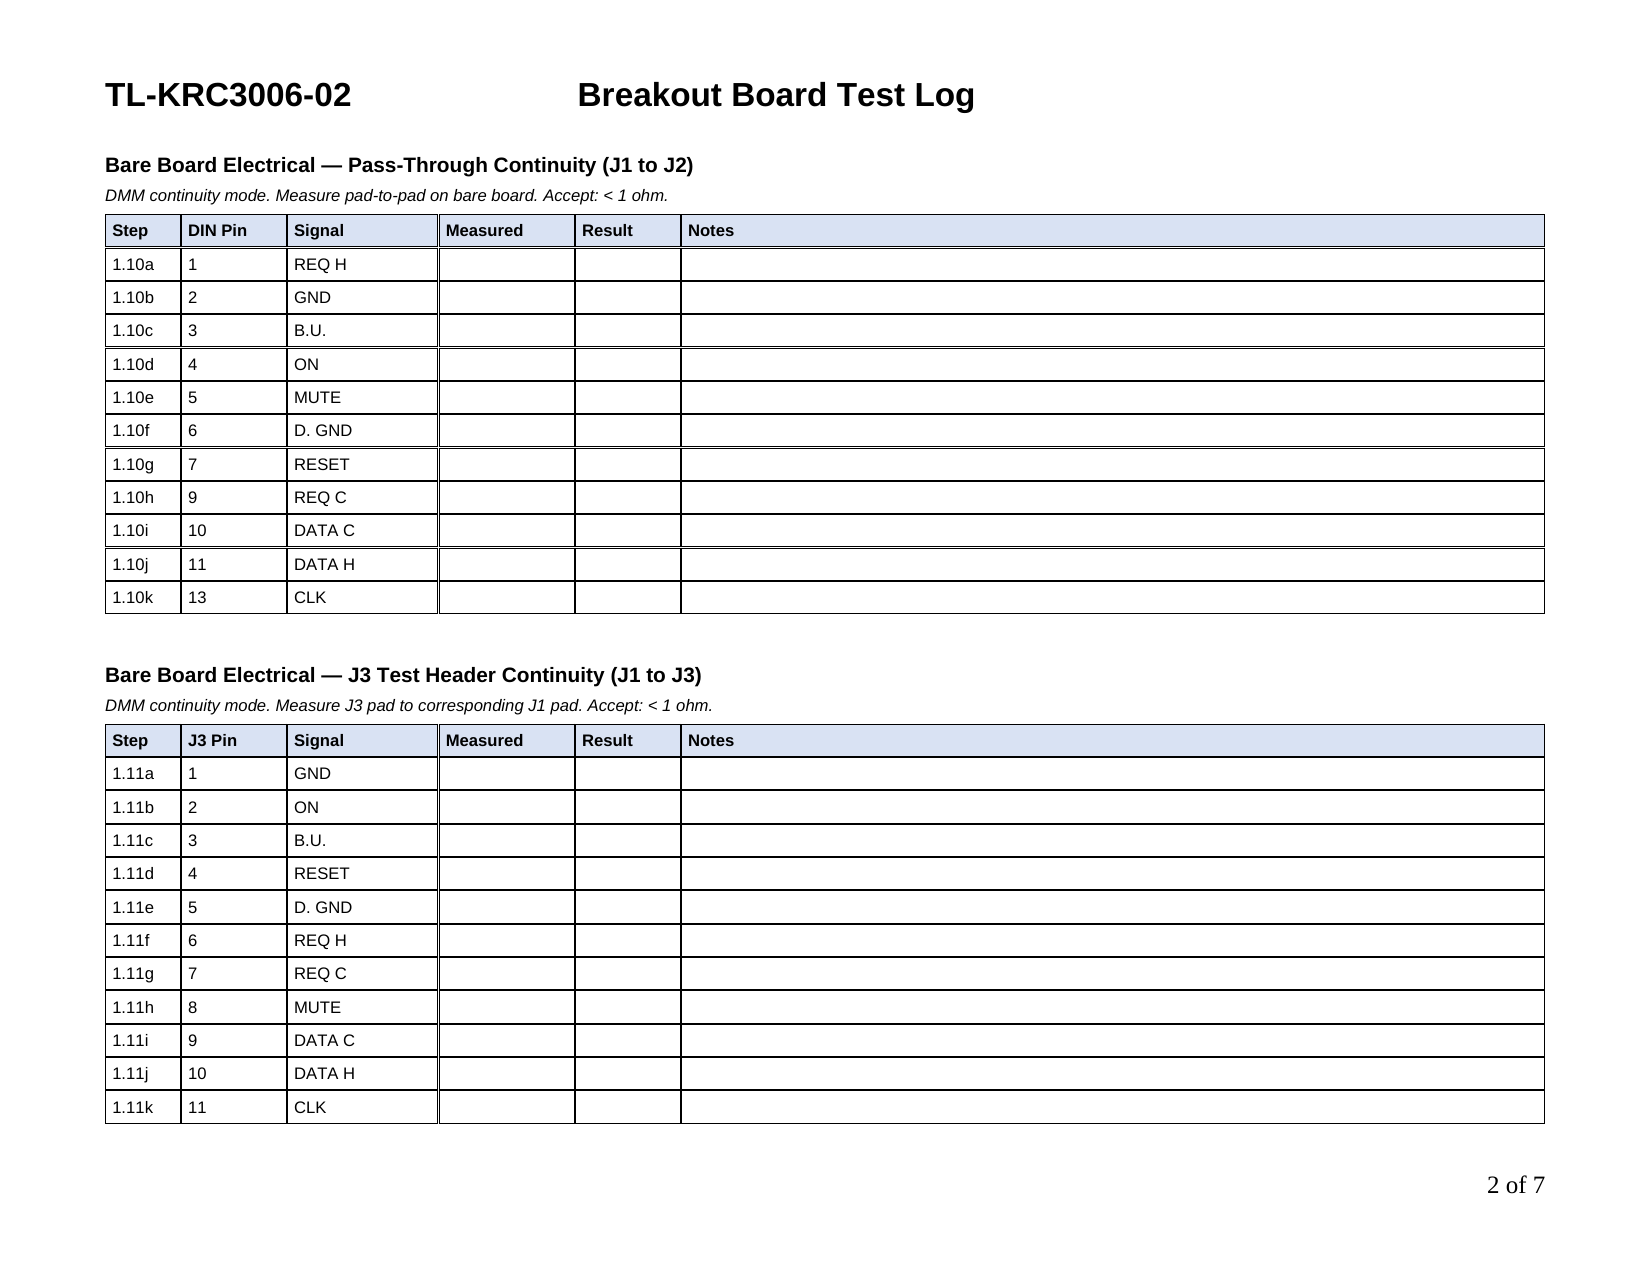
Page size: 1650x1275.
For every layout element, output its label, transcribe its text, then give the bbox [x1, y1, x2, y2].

table_cell [682, 1091, 1544, 1123]
table_cell 11 [182, 1091, 286, 1123]
table_header Step [106, 725, 180, 756]
table_cell GND [288, 758, 437, 789]
table_cell [440, 449, 574, 480]
table_cell 6 [182, 415, 286, 446]
table_cell [440, 415, 574, 446]
table_cell 1.10j [106, 549, 180, 580]
table_cell [440, 1091, 574, 1123]
table_cell [576, 891, 680, 923]
table_cell 13 [182, 582, 286, 613]
table_header Signal [288, 215, 437, 246]
table_cell D. GND [288, 415, 437, 446]
table_cell [682, 415, 1544, 446]
table_cell REQ C [288, 958, 437, 989]
table_cell 1.10h [106, 482, 180, 513]
table_cell B.U. [288, 315, 437, 346]
table_cell [682, 249, 1544, 280]
table_cell [440, 758, 574, 789]
table_cell 1.10e [106, 382, 180, 413]
table_cell [440, 315, 574, 346]
table_cell [682, 958, 1544, 989]
table_cell REQ C [288, 482, 437, 513]
table_cell [576, 1058, 680, 1089]
table_cell RESET [288, 449, 437, 480]
table_cell [576, 925, 680, 956]
table_cell 7 [182, 958, 286, 989]
table_cell [682, 549, 1544, 580]
table_cell [682, 582, 1544, 613]
table_cell ON [288, 349, 437, 380]
table_cell DATA C [288, 515, 437, 546]
table_cell MUTE [288, 991, 437, 1023]
table_header Measured [440, 725, 574, 756]
table_cell [576, 1025, 680, 1056]
table_cell 1.11a [106, 758, 180, 789]
table_cell [682, 315, 1544, 346]
table_cell [682, 282, 1544, 313]
table_cell MUTE [288, 382, 437, 413]
table_cell [440, 925, 574, 956]
table_cell 1.10b [106, 282, 180, 313]
table_cell 1.11g [106, 958, 180, 989]
table_cell 1.11b [106, 791, 180, 823]
table_cell [576, 825, 680, 856]
table_cell 1.10a [106, 249, 180, 280]
table_cell [682, 515, 1544, 546]
table_cell [682, 449, 1544, 480]
table_cell 2 [182, 791, 286, 823]
table_cell 1.10c [106, 315, 180, 346]
table_cell [576, 415, 680, 446]
table_header Signal [288, 725, 437, 756]
table_cell [576, 858, 680, 889]
table_cell 1.10g [106, 449, 180, 480]
table_cell [440, 249, 574, 280]
table_cell 1.11k [106, 1091, 180, 1123]
table_header Notes [682, 725, 1544, 756]
table_cell 9 [182, 482, 286, 513]
table_cell [576, 249, 680, 280]
table_cell 1.10i [106, 515, 180, 546]
table_cell [682, 382, 1544, 413]
table_header Measured [440, 215, 574, 246]
table_cell [576, 758, 680, 789]
table_cell [576, 349, 680, 380]
table_cell 1.11i [106, 1025, 180, 1056]
table_cell DATA C [288, 1025, 437, 1056]
table_cell CLK [288, 582, 437, 613]
table_cell 10 [182, 1058, 286, 1089]
table_cell 1 [182, 758, 286, 789]
table_cell 1.11j [106, 1058, 180, 1089]
table_cell [682, 1058, 1544, 1089]
table_header Step [106, 215, 180, 246]
table_cell B.U. [288, 825, 437, 856]
table_cell [682, 349, 1544, 380]
table_header J3 Pin [182, 725, 286, 756]
table_cell [576, 382, 680, 413]
table_cell 8 [182, 991, 286, 1023]
table_header Result [576, 215, 680, 246]
table_cell [440, 515, 574, 546]
table_cell [440, 382, 574, 413]
table_header Result [576, 725, 680, 756]
table_cell 7 [182, 449, 286, 480]
table_cell [440, 349, 574, 380]
table_cell [682, 925, 1544, 956]
table_cell 6 [182, 925, 286, 956]
text DMM continuity mode. Measure pad-to-pad on bare board. Accept: < 1 ohm. [105, 186, 1545, 205]
table_cell [440, 858, 574, 889]
table_cell [682, 791, 1544, 823]
table_cell 4 [182, 858, 286, 889]
table_cell GND [288, 282, 437, 313]
table_cell [682, 858, 1544, 889]
table_cell [682, 991, 1544, 1023]
table_cell D. GND [288, 891, 437, 923]
table_cell [682, 891, 1544, 923]
table_cell [440, 891, 574, 923]
table_cell [576, 282, 680, 313]
table_cell 1.10d [106, 349, 180, 380]
table_cell [682, 482, 1544, 513]
table_cell 1.10f [106, 415, 180, 446]
table_cell 1 [182, 249, 286, 280]
table_cell [440, 282, 574, 313]
table_cell [440, 1058, 574, 1089]
table_cell 1.11c [106, 825, 180, 856]
table_cell 1.11e [106, 891, 180, 923]
table_cell [576, 991, 680, 1023]
table_cell [576, 549, 680, 580]
table_cell CLK [288, 1091, 437, 1123]
table_cell [576, 449, 680, 480]
table_cell 5 [182, 382, 286, 413]
text Bare Board Electrical — Pass-Through Continuity (J1 to J2) [105, 153, 1545, 177]
table_cell ON [288, 791, 437, 823]
table_cell 4 [182, 349, 286, 380]
table_cell 1.11h [106, 991, 180, 1023]
table_header Notes [682, 215, 1544, 246]
text Bare Board Electrical — J3 Test Header Continuity (J1 to J3) [105, 663, 1545, 687]
table_cell 1.11f [106, 925, 180, 956]
table_cell 1.11d [106, 858, 180, 889]
table_header DIN Pin [182, 215, 286, 246]
table_cell 3 [182, 315, 286, 346]
table_cell [440, 825, 574, 856]
table_cell [440, 991, 574, 1023]
table_cell [682, 758, 1544, 789]
table_cell [440, 582, 574, 613]
table_cell DATA H [288, 1058, 437, 1089]
table_cell 5 [182, 891, 286, 923]
table_cell RESET [288, 858, 437, 889]
text DMM continuity mode. Measure J3 pad to corresponding J1 pad. Accept: < 1 ohm. [105, 696, 1545, 715]
table_cell 1.10k [106, 582, 180, 613]
table_cell [576, 791, 680, 823]
table_cell [576, 515, 680, 546]
table_cell [440, 1025, 574, 1056]
table_cell [576, 582, 680, 613]
table_cell [576, 482, 680, 513]
table_cell [440, 482, 574, 513]
table_cell [682, 1025, 1544, 1056]
table_cell [576, 1091, 680, 1123]
table_cell [576, 958, 680, 989]
table_cell [440, 958, 574, 989]
table_cell 3 [182, 825, 286, 856]
table_cell 11 [182, 549, 286, 580]
table_cell [682, 825, 1544, 856]
table_cell REQ H [288, 925, 437, 956]
table_cell [576, 315, 680, 346]
table_cell 10 [182, 515, 286, 546]
table_cell [440, 549, 574, 580]
table_cell [440, 791, 574, 823]
table_cell DATA H [288, 549, 437, 580]
table_cell 9 [182, 1025, 286, 1056]
table_cell 2 [182, 282, 286, 313]
table_cell REQ H [288, 249, 437, 280]
